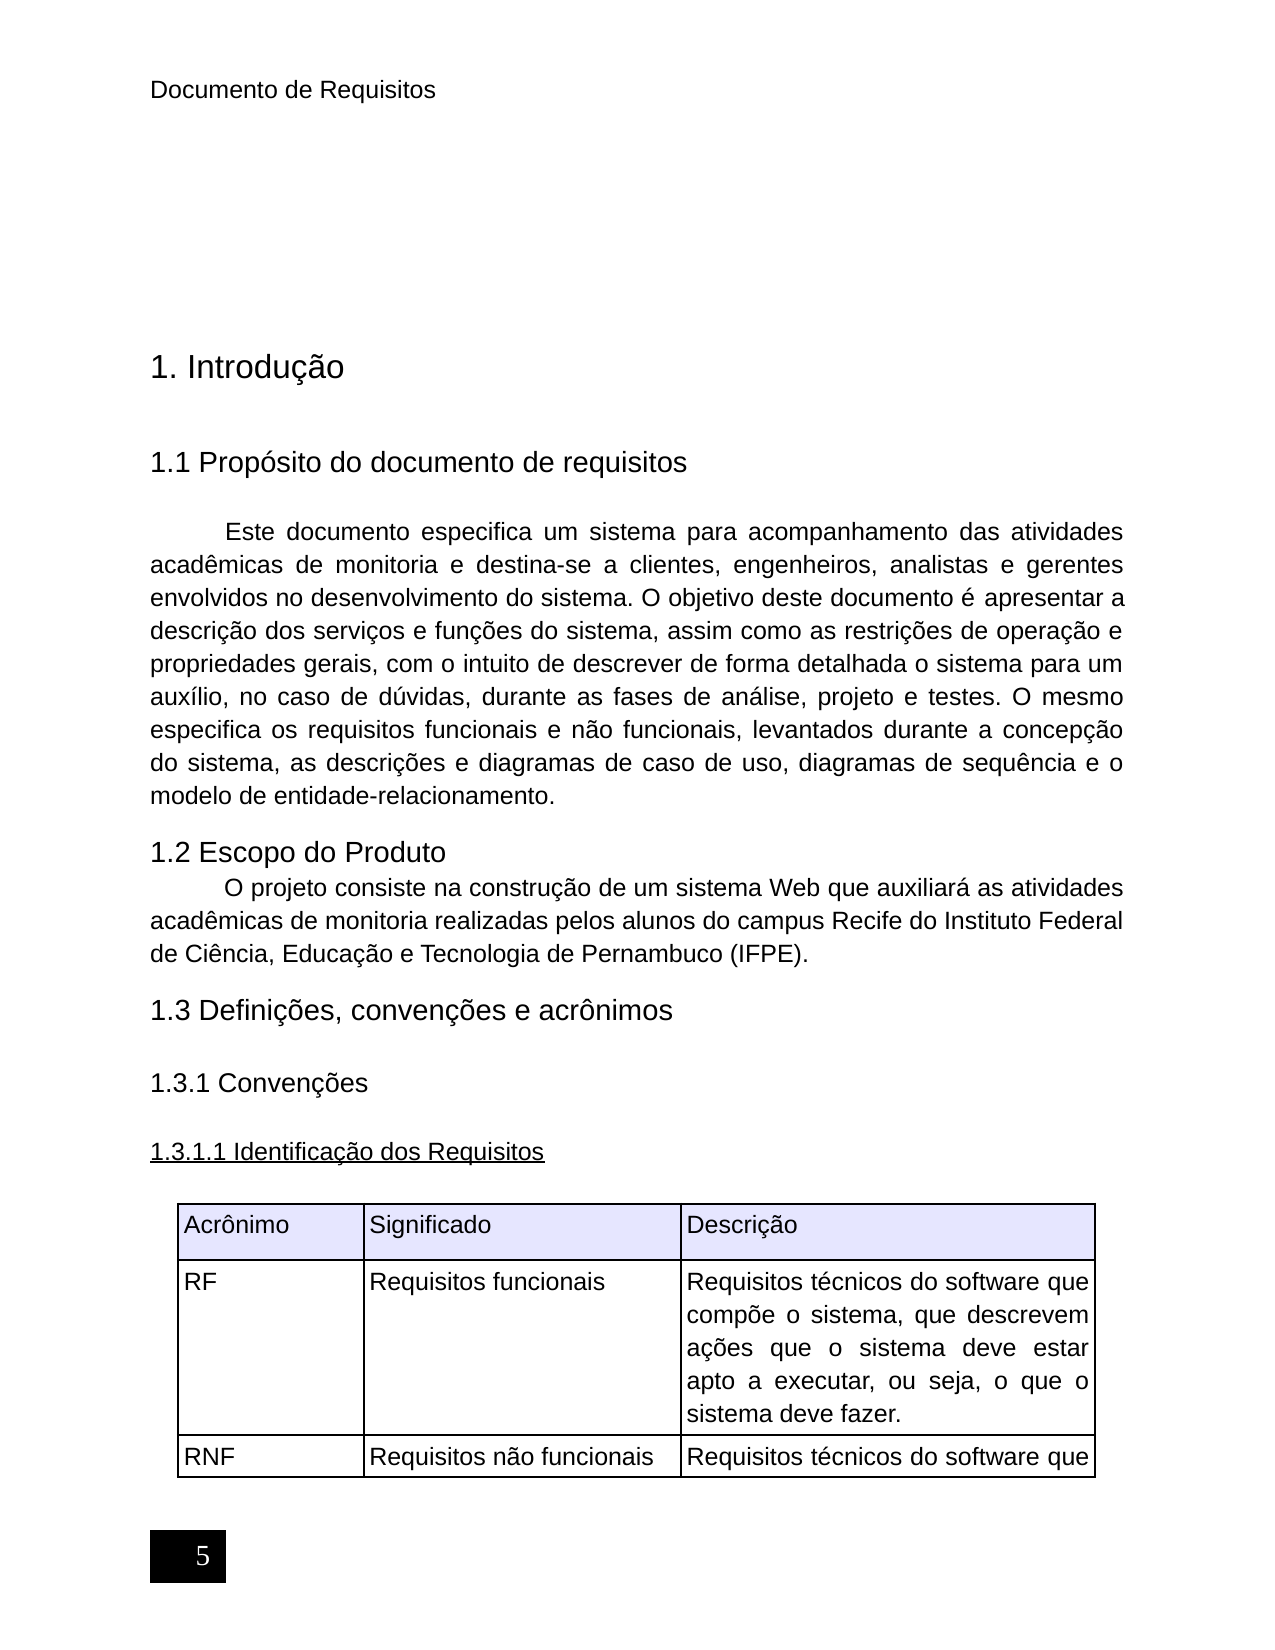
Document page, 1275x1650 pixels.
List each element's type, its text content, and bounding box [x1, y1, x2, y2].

table_cell Requisitos funcionais [365, 1261, 680, 1434]
subtitle 1.1 Propósito do documento de requisitos [150, 445, 1125, 478]
subtitle 1.3 Definições, convenções e acrônimos [150, 993, 1125, 1027]
text O projeto consiste na construção de um sistema Web que auxiliará as atividades acadêmicas de monitoria realizadas pelos alunos do campus Recife do Instituto Federal de Ciência, Educação e Tecnologia de Pernambuco (IFPE). [150, 873, 1125, 968]
table_cell RF [179, 1261, 363, 1434]
table_cell Requisitos técnicos do software que [682, 1436, 1094, 1476]
text Este documento especifica um sistema para acompanhamento das atividades acadêmicas de monitoria e destina-se a clientes, engenheiros, analistas e gerentes envolvidos no desenvolvimento do sistema. O objetivo deste documento é apresentar a descrição dos serviços e funções do sistema, assim como as restrições de operação e propriedades gerais, com o intuito de descrever de forma detalhada o sistema para um auxílio, no caso de dúvidas, durante as fases de análise, projeto e testes. O mesmo especifica os requisitos funcionais e não funcionais, levantados durante a concepção do sistema, as descrições e diagramas de caso de uso, diagramas de sequência e o modelo de entidade-relacionamento. [150, 517, 1125, 809]
table_header Significado [365, 1205, 680, 1259]
table_cell Requisitos técnicos do software que compõe o sistema, que descrevem ações que o sistema deve estar apto a executar, ou seja, o que o sistema deve fazer. [682, 1261, 1094, 1434]
subtitle 1.2 Escopo do Produto [150, 834, 1125, 868]
table_header Acrônimo [179, 1205, 363, 1259]
table_cell RNF [179, 1436, 363, 1476]
table_cell Requisitos não funcionais [365, 1436, 680, 1476]
text 1.3.1.1 Identificação dos Requisitos [150, 1136, 1125, 1165]
text 1.3.1 Convenções [150, 1067, 1125, 1099]
subtitle 1. Introdução [150, 347, 1125, 385]
table_header Descrição [682, 1205, 1094, 1259]
